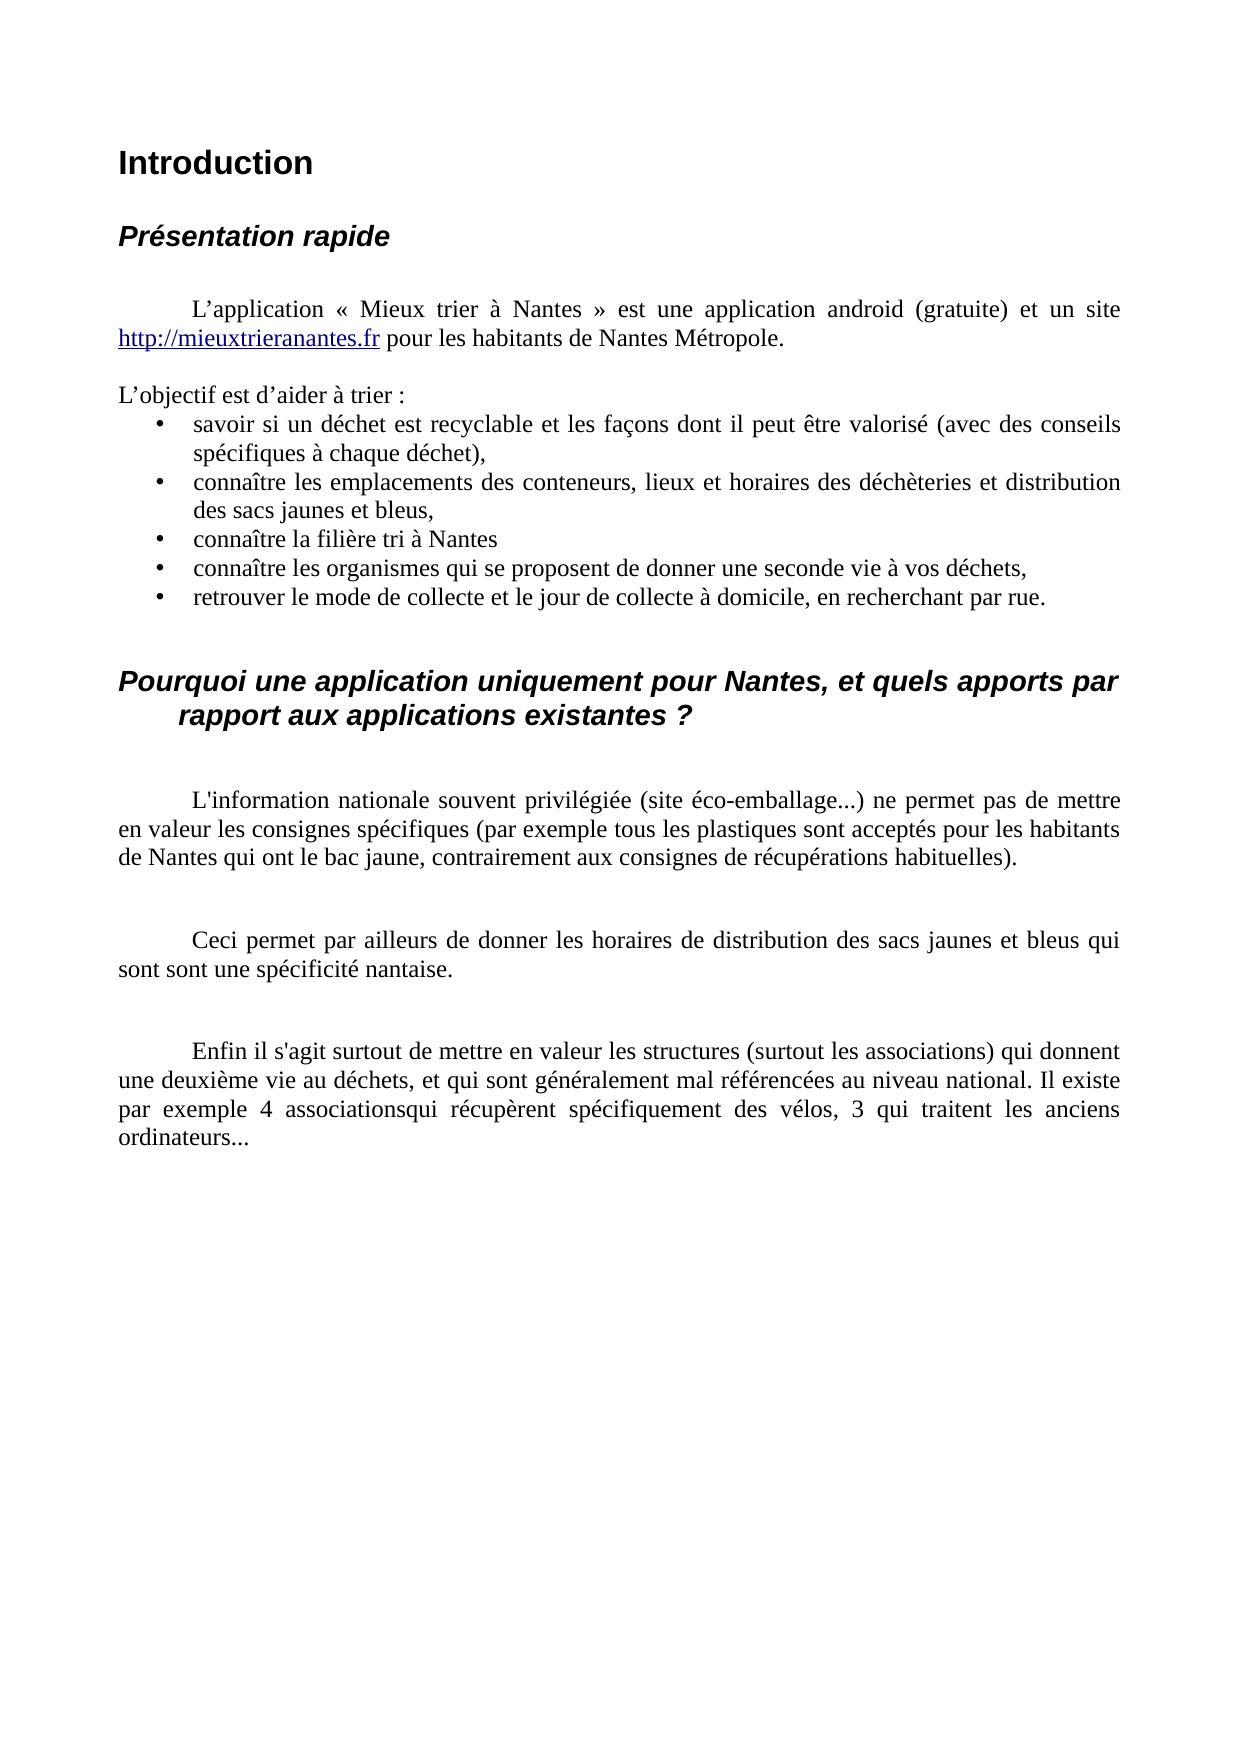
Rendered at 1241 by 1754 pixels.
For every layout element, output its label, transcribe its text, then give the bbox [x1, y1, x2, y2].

subtitle Pourquoi une application uniquement pour Nantes, et quels apports par rapport aux applications existantes ? [118, 664, 1122, 731]
text L’objectif est d’aider à trier : [118, 380, 1122, 409]
text L'information nationale souvent privilégiée (site éco-emballage...) ne permet pas de mettre en valeur les consignes spécifiques (par exemple tous les plastiques sont acceptés pour les habitants de Nantes qui ont le bac jaune, contrairement aux consignes de récupérations habituelles). [118, 785, 1122, 871]
subtitle Présentation rapide [118, 219, 1122, 253]
text Ceci permet par ailleurs de donner les horaires de distribution des sacs jaunes et bleus qui sont sont une spécificité nantaise. [118, 925, 1122, 982]
list connaître les emplacements des conteneurs, lieux et horaires des déchèteries et distribution des sacs jaunes et bleus, [156, 467, 1122, 524]
list savoir si un déchet est recyclable et les façons dont il peut être valorisé (avec des conseils spécifiques à chaque déchet), [156, 409, 1122, 467]
list retrouver le mode de collecte et le jour de collecte à domicile, en recherchant par rue. [156, 582, 1122, 610]
list connaître la filière tri à Nantes [156, 524, 1122, 553]
subtitle Introduction [118, 143, 1122, 182]
list connaître les organismes qui se proposent de donner une seconde vie à vos déchets, [156, 553, 1122, 582]
text Enfin il s'agit surtout de mettre en valeur les structures (surtout les associations) qui donnent une deuxième vie au déchets, et qui sont généralement mal référencées au niveau national. Il existe par exemple 4 associationsqui récupèrent spécifiquement des vélos, 3 qui traitent les anciens ordinateurs... [118, 1036, 1122, 1151]
text L’application « Mieux trier à Nantes » est une application android (gratuite) et un site http://mieuxtrieranantes.fr pour les habitants de Nantes Métropole. [118, 294, 1122, 352]
